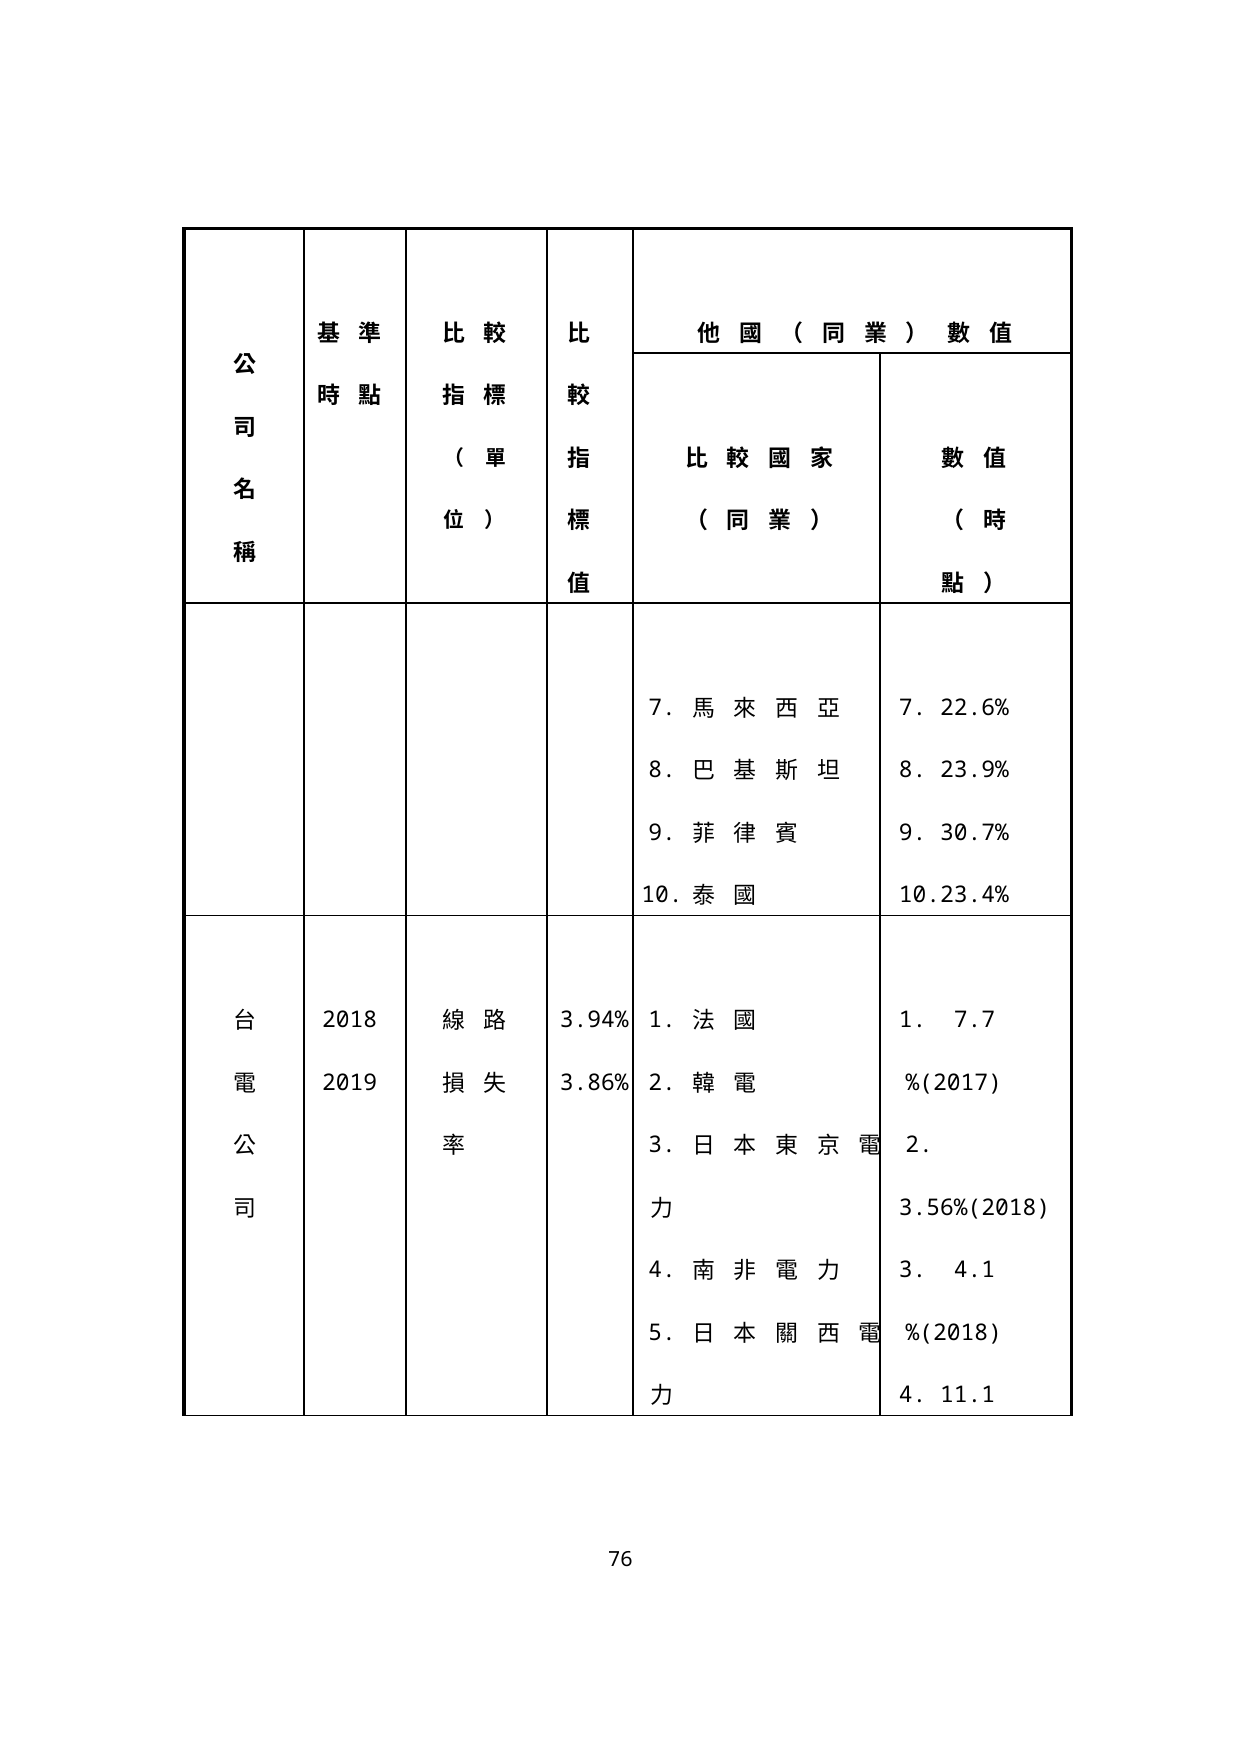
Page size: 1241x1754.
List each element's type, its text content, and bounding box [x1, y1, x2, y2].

table_cell 1.法國 2.韓電 3.日本東京電力 4.南非電力 5.日本關西電力 [634, 916, 879, 1415]
table_cell 7. 22.6% 8. 23.9% 9. 30.7% 10.23.4% [881, 604, 1070, 915]
table_cell 3.94% 3.86% [548, 916, 632, 1415]
table_header 基準時點 [305, 230, 405, 602]
table_header 比較指標（單位） [407, 230, 546, 602]
table_cell 比較國家（同業） [634, 354, 879, 602]
table_header 比較指標值 [548, 230, 632, 602]
table_header 他國（同業）數值 [634, 230, 1070, 352]
table_cell 1. 7.7 %(2017) 2. 3.56%(2018) 3. 4.1 %(2018) 4. 11.1 [881, 916, 1070, 1415]
table_cell 數值（時點） [881, 354, 1070, 602]
table_cell 台電公司 [186, 916, 303, 1415]
table_cell [548, 604, 632, 915]
table_cell [407, 604, 546, 915]
table_cell [305, 604, 405, 915]
table_cell 7.馬來西亞 8.巴基斯坦 9.菲律賓 10.泰國 [634, 604, 879, 915]
table_cell 線路損失率 [407, 916, 546, 1415]
table_header 公司名稱 [186, 230, 303, 602]
table_cell 2018 2019 [305, 916, 405, 1415]
table_cell [186, 604, 303, 915]
